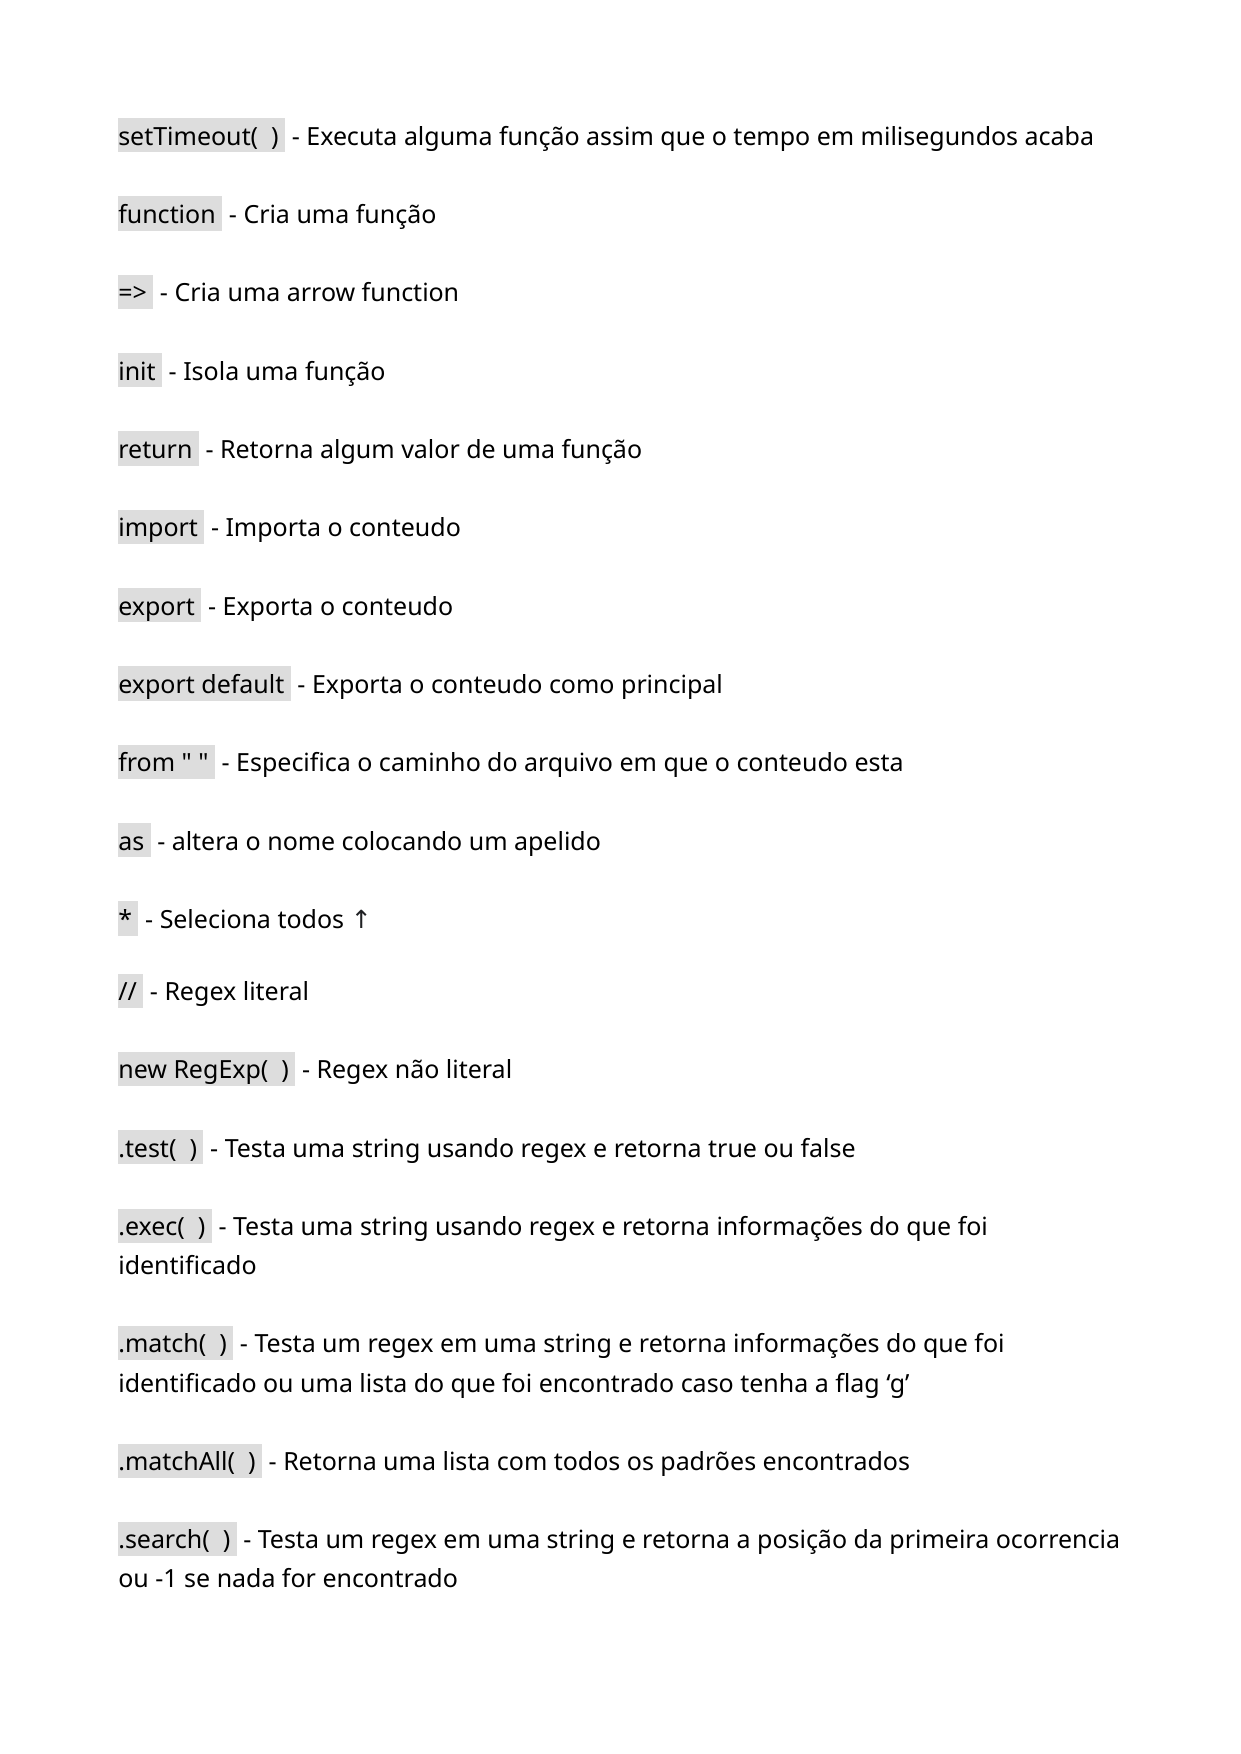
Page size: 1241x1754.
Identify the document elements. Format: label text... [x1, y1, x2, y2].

text .exec( ) - Testa uma string usando regex e retorna informações do que foi identificado [118, 1209, 1122, 1282]
text export default - Exporta o conteudo como principal [118, 666, 1122, 701]
text from " " - Especifica o caminho do arquivo em que o conteudo esta [118, 745, 1122, 779]
text import - Importa o conteudo [118, 510, 1122, 544]
text init - Isola uma função [118, 353, 1122, 387]
text .match( ) - Testa um regex em uma string e retorna informações do que foi identificado ou uma lista do que foi encontrado caso tenha a flag ‘g’ [118, 1326, 1122, 1399]
text function - Cria uma função [118, 196, 1122, 231]
text .test( ) - Testa uma string usando regex e retorna true ou false [118, 1130, 1122, 1164]
text => - Cria uma arrow function [118, 275, 1122, 309]
text return - Retorna algum valor de uma função [118, 431, 1122, 466]
text * - Seleciona todos ↑ [118, 901, 1122, 936]
text export - Exporta o conteudo [118, 588, 1122, 622]
text .search( ) - Testa um regex em uma string e retorna a posição da primeira ocorrencia ou -1 se nada for encontrado [118, 1522, 1122, 1595]
text new RegExp( ) - Regex não literal [118, 1052, 1122, 1086]
text // - Regex literal [118, 974, 1122, 1008]
text setTimeout( ) - Executa alguma função assim que o tempo em milisegundos acaba [118, 118, 1122, 152]
text as - altera o nome colocando um apelido [118, 823, 1122, 857]
text .matchAll( ) - Retorna uma lista com todos os padrões encontrados [118, 1444, 1122, 1478]
